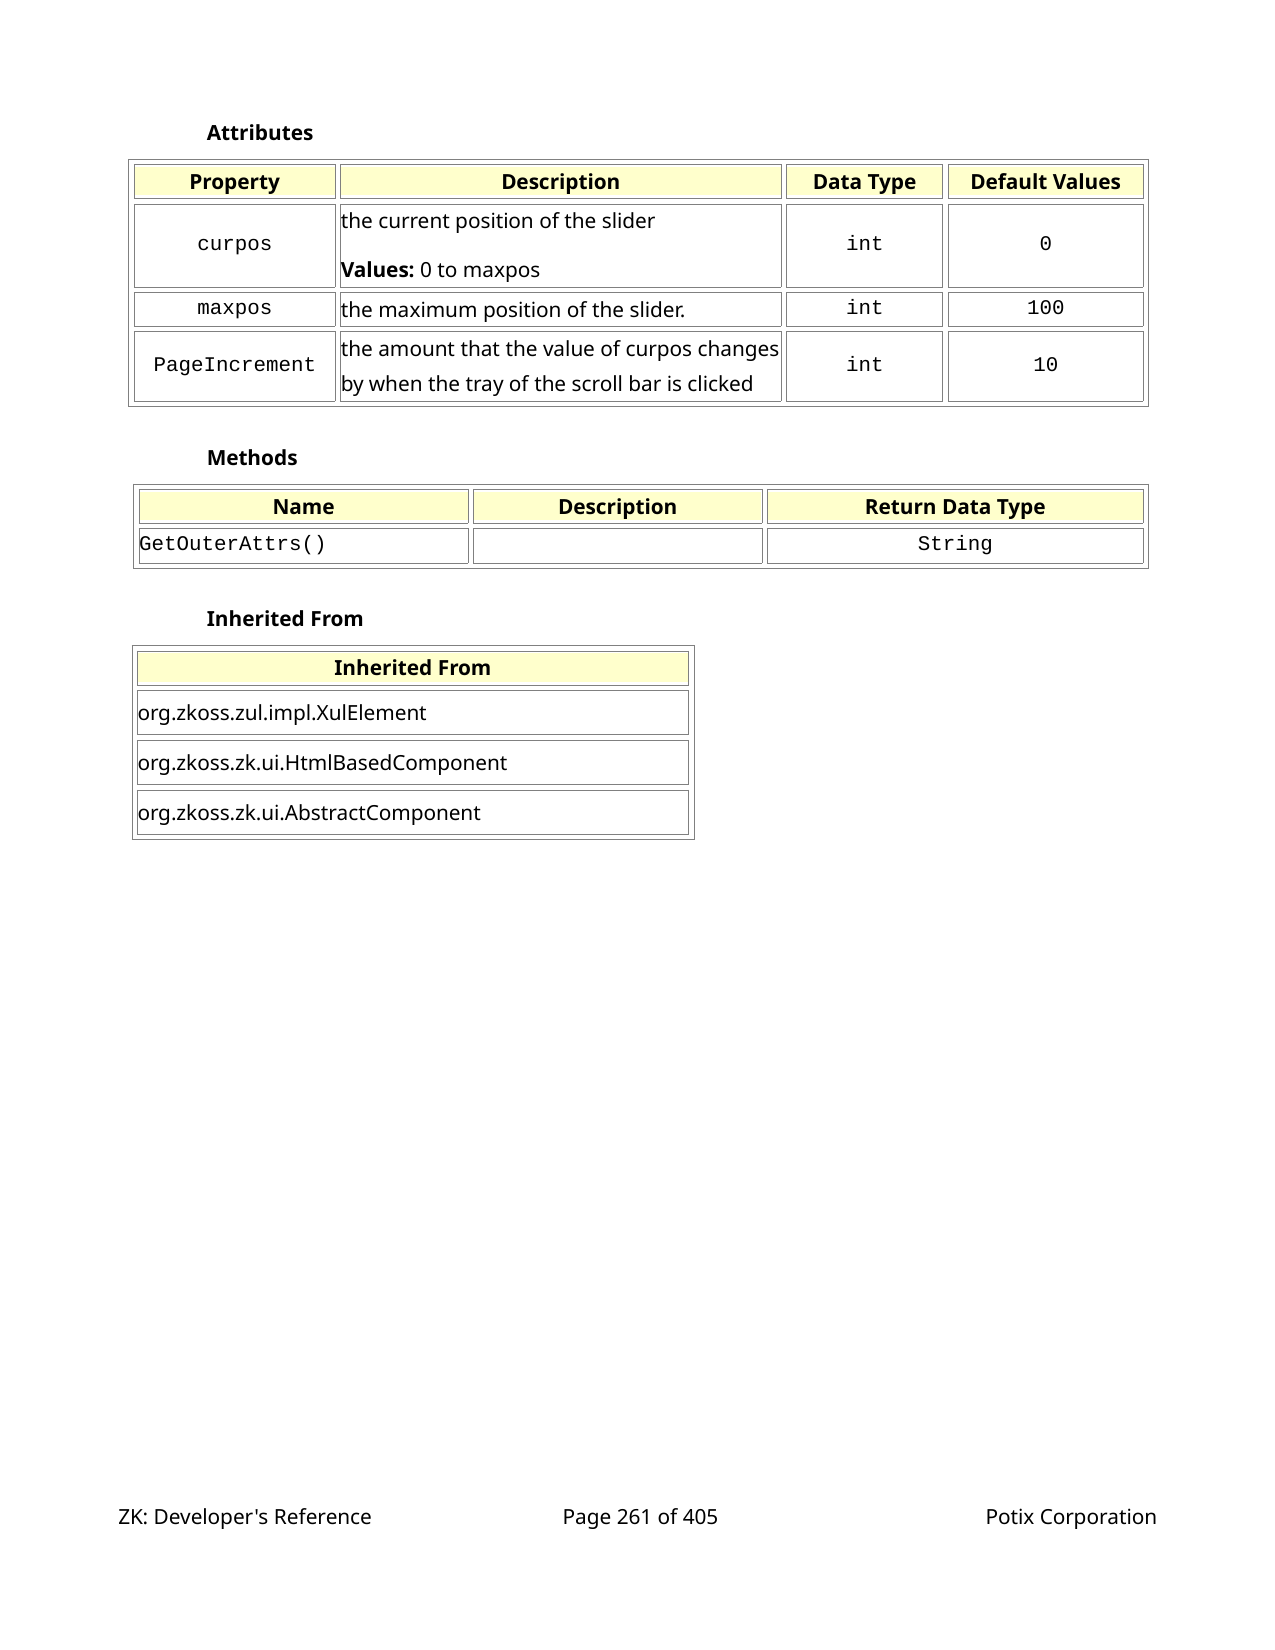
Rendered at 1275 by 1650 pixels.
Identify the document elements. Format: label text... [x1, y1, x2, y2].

table_cell the current position of the slider Values: 0 to maxpos [338, 198, 784, 287]
table_cell the amount that the value of curpos changes by when the tray of the scroll bar is clicked [338, 326, 784, 401]
table_cell PageIncrement [131, 326, 338, 401]
table_header Inherited From [134, 646, 691, 684]
table_cell curpos [131, 198, 338, 287]
table_cell 10 [945, 326, 1146, 401]
table_header Name [136, 485, 471, 523]
table_cell int [784, 326, 945, 401]
table_cell org.zkoss.zul.impl.XulElement [134, 685, 691, 734]
table_header Default Values [945, 160, 1146, 198]
table_cell [474, 529, 762, 562]
table_header Description [471, 485, 764, 523]
table_cell the maximum position of the slider. [338, 287, 784, 326]
subtitle Inherited From [207, 604, 1157, 633]
table_header Property [131, 160, 338, 198]
table_cell org.zkoss.zk.ui.AbstractComponent [134, 784, 691, 834]
table_cell 100 [945, 287, 1146, 326]
subtitle Attributes [207, 118, 1157, 146]
table_cell int [784, 198, 945, 287]
table_header Description [338, 160, 784, 198]
table_cell 0 [945, 198, 1146, 287]
table_cell [471, 523, 764, 562]
subtitle Methods [207, 443, 1157, 471]
table_cell String [764, 523, 1146, 562]
table_cell maxpos [131, 287, 338, 326]
table_header Return Data Type [764, 485, 1146, 523]
table_cell GetOuterAttrs() [136, 523, 471, 562]
table_header Data Type [784, 160, 945, 198]
table_cell org.zkoss.zk.ui.HtmlBasedComponent [134, 734, 691, 784]
table_cell int [784, 287, 945, 326]
